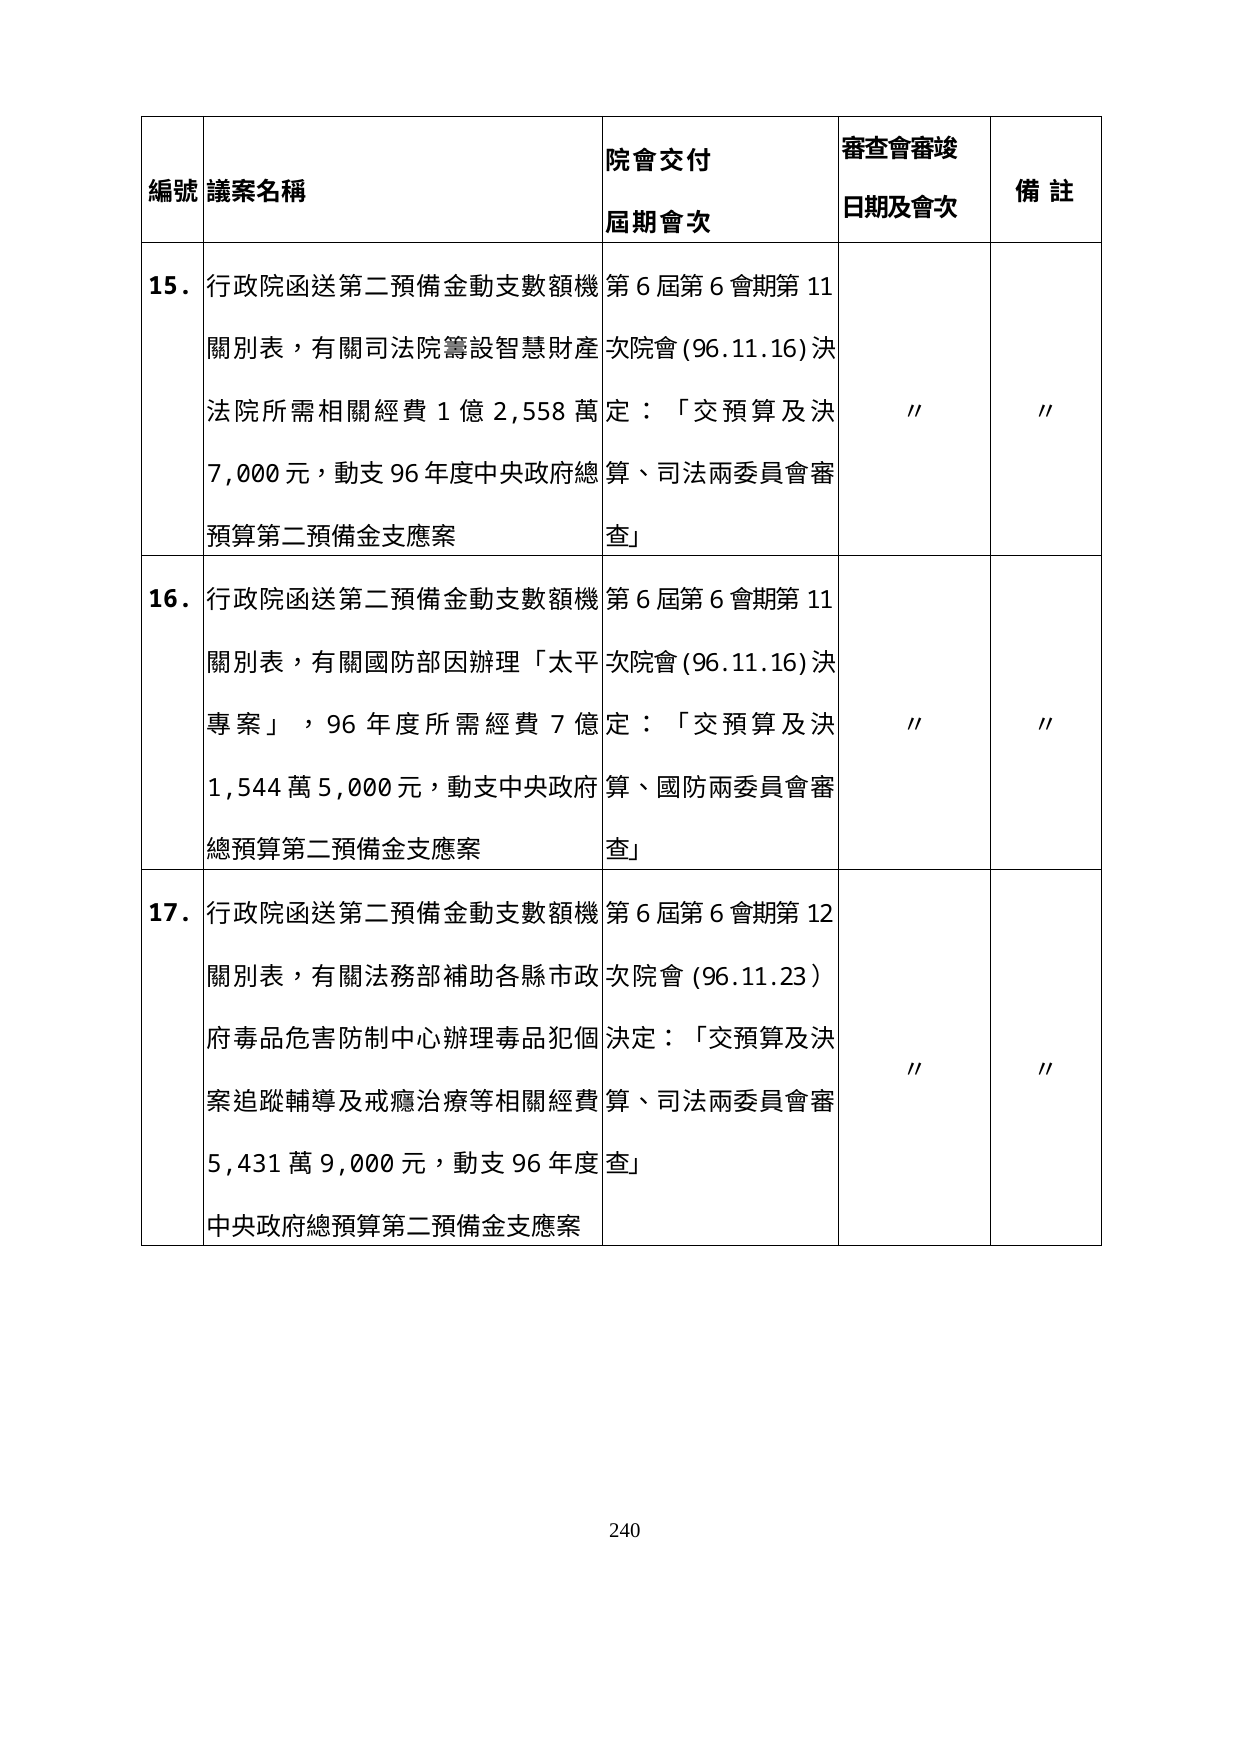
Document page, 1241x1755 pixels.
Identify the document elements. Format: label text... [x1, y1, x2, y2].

table_cell 行政院函送第二預備金動支數額機關別表，有關法務部補助各縣市政府毒品危害防制中心辦理毒品犯個案追蹤輔導及戒癮治療等相關經費5,431萬9,000元，動支96年度中央政府總預算第二預備金支應案 [204, 870, 602, 1245]
table_cell 行政院函送第二預備金動支數額機關別表，有關司法院籌設智慧財產法院所需相關經費1億2,558萬7,000元，動支96年度中央政府總預算第二預備金支應案 [204, 243, 602, 555]
table_cell [142, 243, 203, 555]
table_header 議案名稱 [204, 117, 602, 242]
table_cell 第6屆第6會期第11次院會(96.11.16)決定：「交預算及決算、國防兩委員會審查」 [603, 556, 838, 869]
table_header 院會交付 屆期會次 [603, 117, 838, 242]
table_cell 〃 [839, 556, 990, 869]
table_cell 第6屆第6會期第11次院會(96.11.16)決定：「交預算及決算、司法兩委員會審查」 [603, 243, 838, 555]
table_header 審查會審竣 日期及會次 [839, 117, 990, 242]
table_cell 〃 [991, 870, 1101, 1245]
table_cell 〃 [839, 243, 990, 555]
table_cell [142, 870, 203, 1245]
table_cell 〃 [839, 870, 990, 1245]
table_header 備 註 [991, 117, 1101, 242]
table_header 編號 [142, 117, 203, 242]
table_cell 〃 [991, 243, 1101, 555]
table_cell [142, 556, 203, 869]
table_cell 〃 [991, 556, 1101, 869]
table_cell 行政院函送第二預備金動支數額機關別表，有關國防部因辦理「太平專案」，96年度所需經費7億1,544萬5,000元，動支中央政府總預算第二預備金支應案 [204, 556, 602, 869]
table_cell 第6屆第6會期第12次院會(96.11.23）決定：「交預算及決算、司法兩委員會審查」 [603, 870, 838, 1245]
